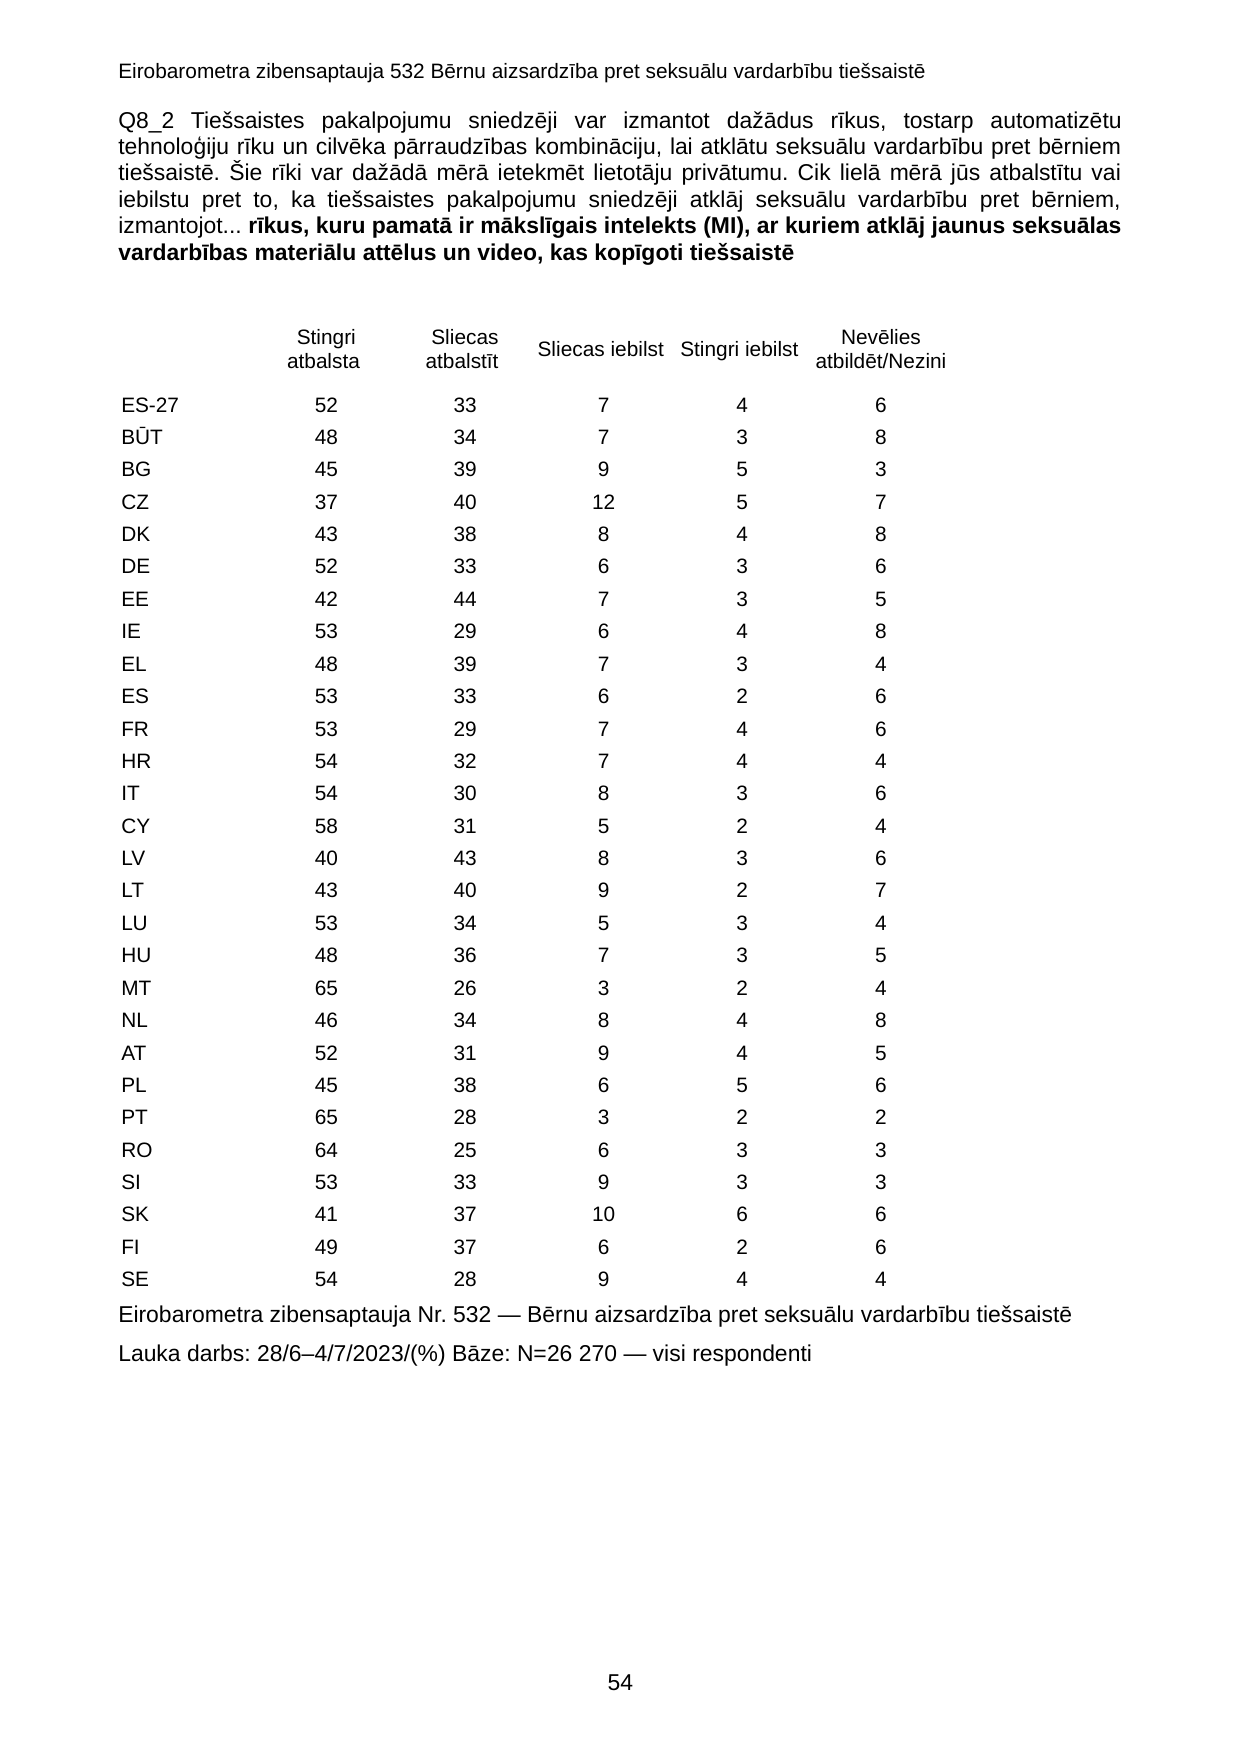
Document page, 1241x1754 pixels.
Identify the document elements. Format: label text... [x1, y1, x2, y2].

table_cell 6 [534, 1231, 673, 1263]
table_header [118, 309, 257, 388]
table_cell 7 [534, 421, 673, 453]
table_cell 6 [811, 680, 950, 712]
table_cell 4 [811, 648, 950, 680]
table_cell 34 [395, 421, 534, 453]
table_cell 7 [534, 712, 673, 744]
table_cell 5 [534, 907, 673, 939]
table_cell IT [118, 777, 257, 809]
table_cell 38 [395, 518, 534, 550]
table_cell 45 [257, 453, 395, 485]
table_cell 42 [257, 583, 395, 615]
table_cell 6 [811, 1069, 950, 1101]
table_cell 8 [534, 777, 673, 809]
table_cell 39 [395, 648, 534, 680]
table_cell 52 [257, 550, 395, 583]
table_cell 8 [811, 421, 950, 453]
table_cell 6 [811, 388, 950, 421]
table_cell 3 [673, 583, 811, 615]
text Eirobarometra zibensaptauja Nr. 532 — Bērnu aizsardzība pret seksuālu vardarbību tiešsaistē [118, 1301, 1122, 1328]
table_cell 3 [534, 971, 673, 1004]
table_cell 40 [395, 874, 534, 907]
table_cell 6 [811, 1198, 950, 1231]
table_cell 34 [395, 1004, 534, 1036]
table_cell 8 [811, 615, 950, 647]
table_cell EE [118, 583, 257, 615]
table_cell 41 [257, 1198, 395, 1231]
table_cell 3 [811, 1166, 950, 1198]
table_cell 54 [257, 1263, 395, 1295]
table_cell 2 [673, 680, 811, 712]
table_cell LT [118, 874, 257, 907]
table_cell 6 [811, 777, 950, 809]
table_cell 6 [534, 615, 673, 647]
table_cell 4 [673, 518, 811, 550]
table_cell HR [118, 745, 257, 777]
table_cell 2 [673, 1231, 811, 1263]
table_cell 9 [534, 874, 673, 907]
table_cell 37 [257, 485, 395, 518]
table_cell 4 [811, 809, 950, 842]
table_cell 52 [257, 388, 395, 421]
table_cell 7 [811, 485, 950, 518]
table_cell 53 [257, 1166, 395, 1198]
table_cell CY [118, 809, 257, 842]
table_cell PL [118, 1069, 257, 1101]
table_cell 6 [811, 1231, 950, 1263]
table_cell LV [118, 842, 257, 874]
table_cell 31 [395, 809, 534, 842]
table_cell 33 [395, 550, 534, 583]
table_cell 3 [811, 453, 950, 485]
table_cell 3 [534, 1101, 673, 1133]
table_cell 9 [534, 453, 673, 485]
table_cell 4 [673, 1036, 811, 1068]
table_cell 48 [257, 648, 395, 680]
table_cell 4 [673, 615, 811, 647]
table_cell 6 [534, 550, 673, 583]
table_cell 26 [395, 971, 534, 1004]
table_cell 8 [811, 518, 950, 550]
table_cell 3 [673, 421, 811, 453]
table_cell 6 [811, 550, 950, 583]
table_cell 5 [811, 939, 950, 971]
table_header Stingri iebilst [673, 309, 811, 388]
text Q8_2 Tiešsaistes pakalpojumu sniedzēji var izmantot dažādus rīkus, tostarp automatizētu tehnoloģiju rīku un cilvēka pārraudzības kombināciju, lai atklātu seksuālu vardarbību pret bērniem tiešsaistē. Šie rīki var dažādā mērā ietekmēt lietotāju privātumu. Cik lielā mērā jūs atbalstītu vai iebilstu pret to, ka tiešsaistes pakalpojumu sniedzēji atklāj seksuālu vardarbību pret bērniem, izmantojot... rīkus, kuru pamatā ir mākslīgais intelekts (MI), ar kuriem atklāj jaunus seksuālas vardarbības materiālu attēlus un video, kas kopīgoti tiešsaistē [118, 107, 1122, 265]
table_cell 4 [673, 1263, 811, 1295]
table_cell 7 [811, 874, 950, 907]
table_cell 52 [257, 1036, 395, 1068]
table_cell DE [118, 550, 257, 583]
table_cell 4 [673, 745, 811, 777]
table_cell 5 [673, 1069, 811, 1101]
table_cell 29 [395, 615, 534, 647]
table_cell 43 [257, 874, 395, 907]
table_cell NL [118, 1004, 257, 1036]
table_cell 31 [395, 1036, 534, 1068]
table_header Stingri atbalsta [257, 309, 395, 388]
table_cell 36 [395, 939, 534, 971]
table_cell DK [118, 518, 257, 550]
table_header Sliecas iebilst [534, 309, 673, 388]
table_cell LU [118, 907, 257, 939]
table_cell 29 [395, 712, 534, 744]
table_cell 4 [673, 388, 811, 421]
table_cell 33 [395, 388, 534, 421]
table_cell 3 [673, 1133, 811, 1166]
table_cell 4 [811, 745, 950, 777]
table_cell 9 [534, 1166, 673, 1198]
table_cell IE [118, 615, 257, 647]
table_cell EL [118, 648, 257, 680]
table_cell 43 [395, 842, 534, 874]
table_cell 9 [534, 1263, 673, 1295]
table_cell 3 [673, 550, 811, 583]
table_cell 33 [395, 680, 534, 712]
table_cell 37 [395, 1231, 534, 1263]
table_cell 3 [673, 939, 811, 971]
table_cell 40 [395, 485, 534, 518]
table_cell 48 [257, 421, 395, 453]
table_cell CZ [118, 485, 257, 518]
table_cell 6 [673, 1198, 811, 1231]
table_cell 4 [811, 971, 950, 1004]
table_cell 53 [257, 712, 395, 744]
table_cell 25 [395, 1133, 534, 1166]
table_cell 9 [534, 1036, 673, 1068]
table_cell HU [118, 939, 257, 971]
table_cell FR [118, 712, 257, 744]
table_cell 6 [811, 712, 950, 744]
table_cell 12 [534, 485, 673, 518]
table_cell 33 [395, 1166, 534, 1198]
table_cell 49 [257, 1231, 395, 1263]
table_cell 5 [673, 485, 811, 518]
table_cell 64 [257, 1133, 395, 1166]
table_cell 34 [395, 907, 534, 939]
table_cell AT [118, 1036, 257, 1068]
table_cell 3 [673, 1166, 811, 1198]
table_cell 30 [395, 777, 534, 809]
table_cell ES-27 [118, 388, 257, 421]
table_cell FI [118, 1231, 257, 1263]
table_cell 37 [395, 1198, 534, 1231]
table_cell SK [118, 1198, 257, 1231]
table_cell 4 [673, 712, 811, 744]
table_cell 7 [534, 583, 673, 615]
table_cell 6 [534, 1069, 673, 1101]
table_cell 2 [673, 1101, 811, 1133]
table_cell 3 [811, 1133, 950, 1166]
table_cell 53 [257, 615, 395, 647]
table_cell 8 [811, 1004, 950, 1036]
table_cell 4 [811, 907, 950, 939]
table_cell 43 [257, 518, 395, 550]
table_cell 6 [534, 1133, 673, 1166]
table_cell 5 [534, 809, 673, 842]
table_cell SE [118, 1263, 257, 1295]
table_cell 7 [534, 939, 673, 971]
table_cell 5 [811, 1036, 950, 1068]
table_cell BŪT [118, 421, 257, 453]
table_cell 54 [257, 777, 395, 809]
table_cell MT [118, 971, 257, 1004]
table_cell 2 [673, 809, 811, 842]
table_cell 2 [673, 971, 811, 1004]
table_cell 3 [673, 777, 811, 809]
table_cell 5 [811, 583, 950, 615]
table_cell 38 [395, 1069, 534, 1101]
table_cell 45 [257, 1069, 395, 1101]
table_cell 4 [673, 1004, 811, 1036]
table_cell 8 [534, 518, 673, 550]
table_cell 58 [257, 809, 395, 842]
table_cell 7 [534, 648, 673, 680]
table_cell BG [118, 453, 257, 485]
table_cell 6 [811, 842, 950, 874]
table_cell 6 [534, 680, 673, 712]
table_cell 3 [673, 842, 811, 874]
table_cell 7 [534, 745, 673, 777]
table_cell 53 [257, 907, 395, 939]
table_cell 54 [257, 745, 395, 777]
table_cell 4 [811, 1263, 950, 1295]
table_cell 53 [257, 680, 395, 712]
table_cell 65 [257, 971, 395, 1004]
table_cell 39 [395, 453, 534, 485]
table_cell 40 [257, 842, 395, 874]
table_cell 44 [395, 583, 534, 615]
table_cell 7 [534, 388, 673, 421]
table_cell PT [118, 1101, 257, 1133]
text Lauka darbs: 28/6–4/7/2023/(%) Bāze: N=26 270 — visi respondenti [118, 1339, 1122, 1366]
table_cell 65 [257, 1101, 395, 1133]
table_cell RO [118, 1133, 257, 1166]
table_cell 8 [534, 842, 673, 874]
table_cell 46 [257, 1004, 395, 1036]
table_header Nevēlies atbildēt/Nezini [811, 309, 950, 388]
table_cell 10 [534, 1198, 673, 1231]
table_cell 2 [673, 874, 811, 907]
table_cell 28 [395, 1263, 534, 1295]
table_cell SI [118, 1166, 257, 1198]
table_cell 2 [811, 1101, 950, 1133]
table_cell 32 [395, 745, 534, 777]
table_cell 48 [257, 939, 395, 971]
table_cell 28 [395, 1101, 534, 1133]
table_cell 3 [673, 907, 811, 939]
table_cell 8 [534, 1004, 673, 1036]
table_header Sliecas atbalstīt [395, 309, 534, 388]
table_cell 5 [673, 453, 811, 485]
table_cell ES [118, 680, 257, 712]
table_cell 3 [673, 648, 811, 680]
